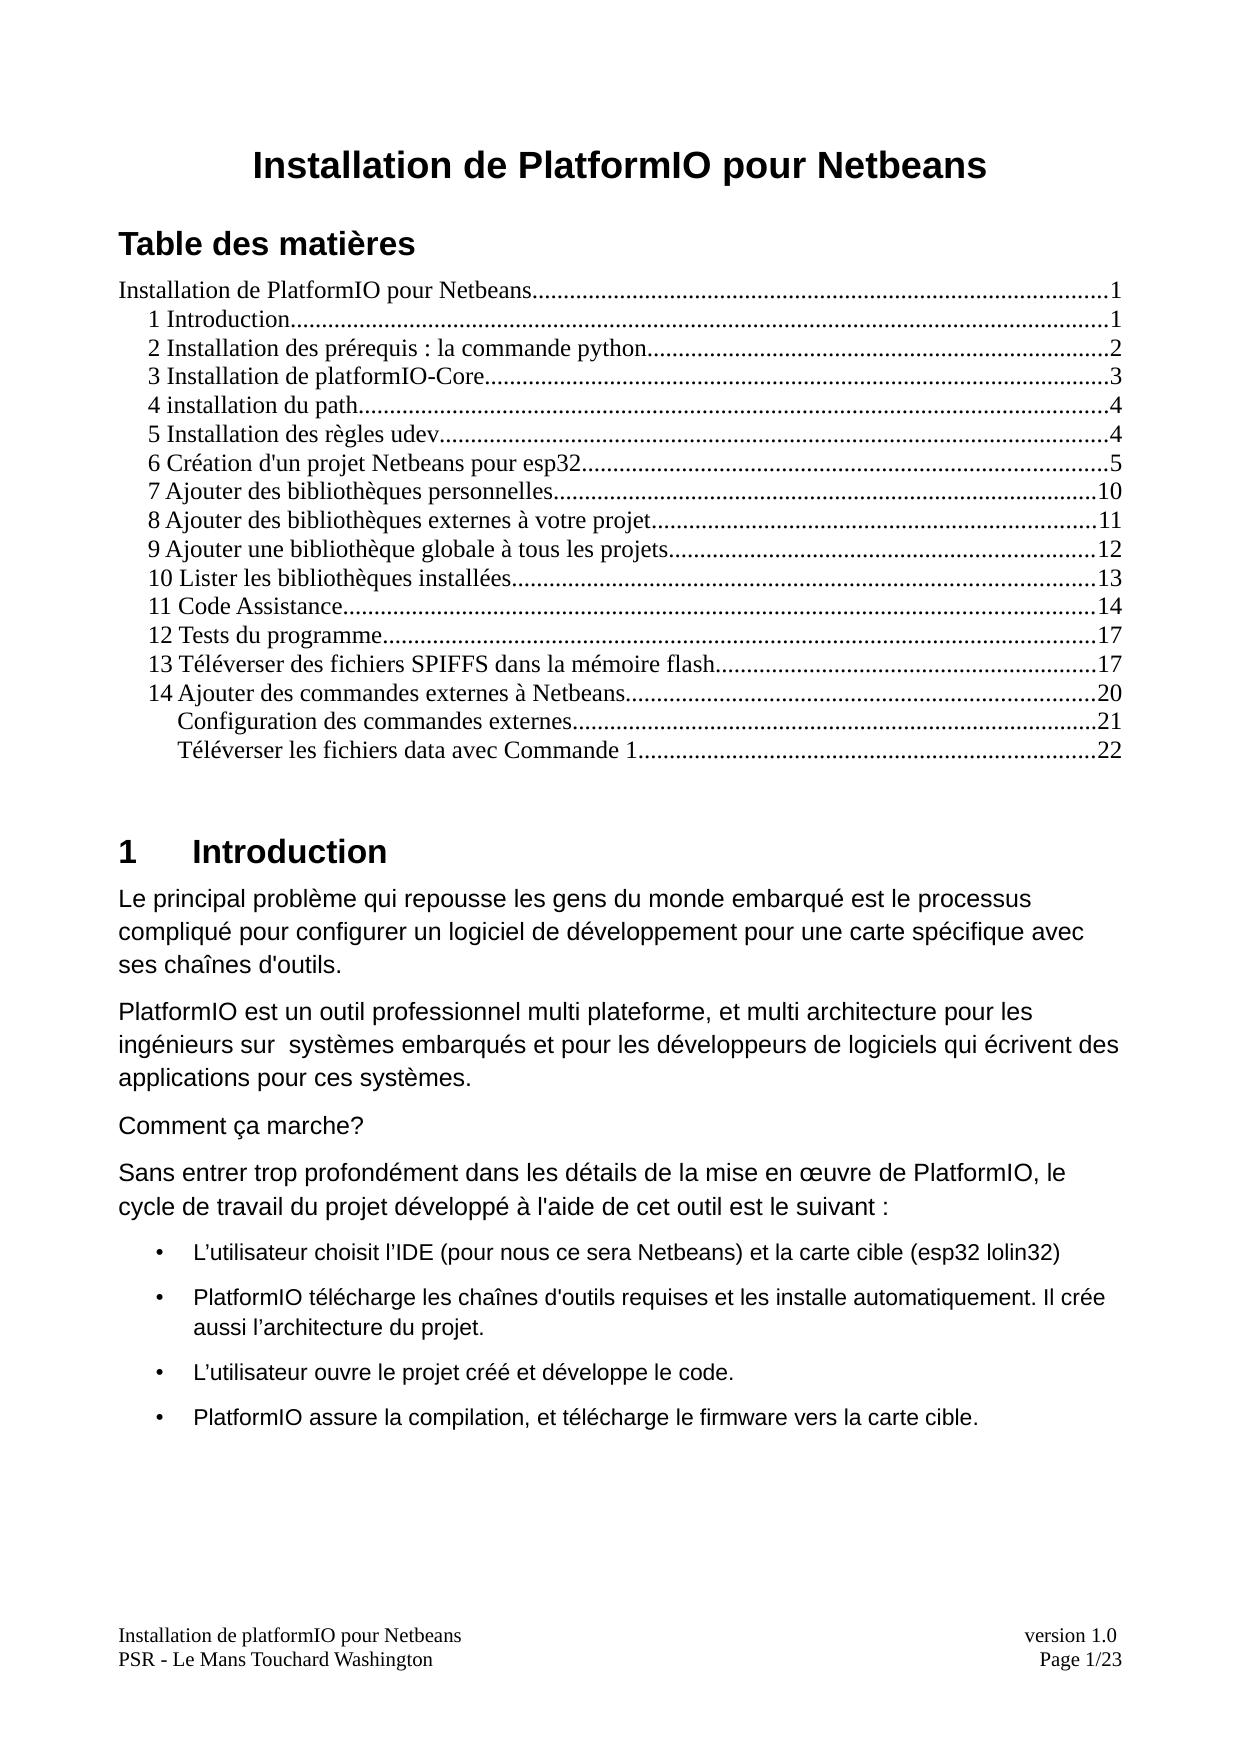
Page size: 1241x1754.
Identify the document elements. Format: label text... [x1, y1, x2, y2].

list L’utilisateur choisit l’IDE (pour nous ce sera Netbeans) et la carte cible (esp32 lolin32) [156, 1239, 1122, 1265]
subtitle Introduction [118, 832, 1122, 871]
text 12 Tests du programme 17 [148, 620, 1122, 649]
text PlatformIO est un outil professionnel multi plateforme, et multi architecture pour les ingénieurs sur systèmes embarqués et pour les développeurs de logiciels qui écrivent des applications pour ces systèmes. [118, 997, 1122, 1092]
subtitle Installation de PlatformIO pour Netbeans [118, 143, 1122, 187]
text 13 Téléverser des fichiers SPIFFS dans la mémoire flash 17 [148, 649, 1122, 678]
text 2 Installation des prérequis : la commande python 2 [148, 333, 1122, 361]
text Le principal problème qui repousse les gens du monde embarqué est le processus compliqué pour configurer un logiciel de développement pour une carte spécifique avec ses chaînes d'outils. [118, 883, 1122, 978]
text 3 Installation de platformIO-Core 3 [148, 361, 1122, 390]
text Téléverser les fichiers data avec Commande 1 22 [177, 735, 1122, 764]
text 10 Lister les bibliothèques installées 13 [148, 563, 1122, 591]
text Sans entrer trop profondément dans les détails de la mise en œuvre de PlatformIO, le cycle de travail du projet développé à l'aide de cet outil est le suivant : [118, 1158, 1122, 1220]
text 7 Ajouter des bibliothèques personnelles 10 [148, 476, 1122, 505]
text 4 installation du path 4 [148, 390, 1122, 419]
text 1 Introduction 1 [148, 304, 1122, 333]
subtitle Table des matières [118, 224, 1122, 263]
text Configuration des commandes externes 21 [177, 706, 1122, 735]
list PlatformIO assure la compilation, et télécharge le firmware vers la carte cible. [156, 1404, 1122, 1430]
text 14 Ajouter des commandes externes à Netbeans 20 [148, 678, 1122, 706]
text Comment ça marche? [118, 1111, 1122, 1139]
text 5 Installation des règles udev 4 [148, 419, 1122, 448]
text 11 Code Assistance 14 [148, 591, 1122, 620]
text 9 Ajouter une bibliothèque globale à tous les projets 12 [148, 534, 1122, 563]
list L’utilisateur ouvre le projet créé et développe le code. [156, 1359, 1122, 1385]
list PlatformIO télécharge les chaînes d'outils requises et les installe automatiquement. Il crée aussi l’architecture du projet. [156, 1284, 1122, 1340]
text 8 Ajouter des bibliothèques externes à votre projet 11 [148, 505, 1122, 534]
text 6 Création d'un projet Netbeans pour esp32 5 [148, 448, 1122, 476]
text Installation de PlatformIO pour Netbeans 1 [118, 275, 1122, 304]
